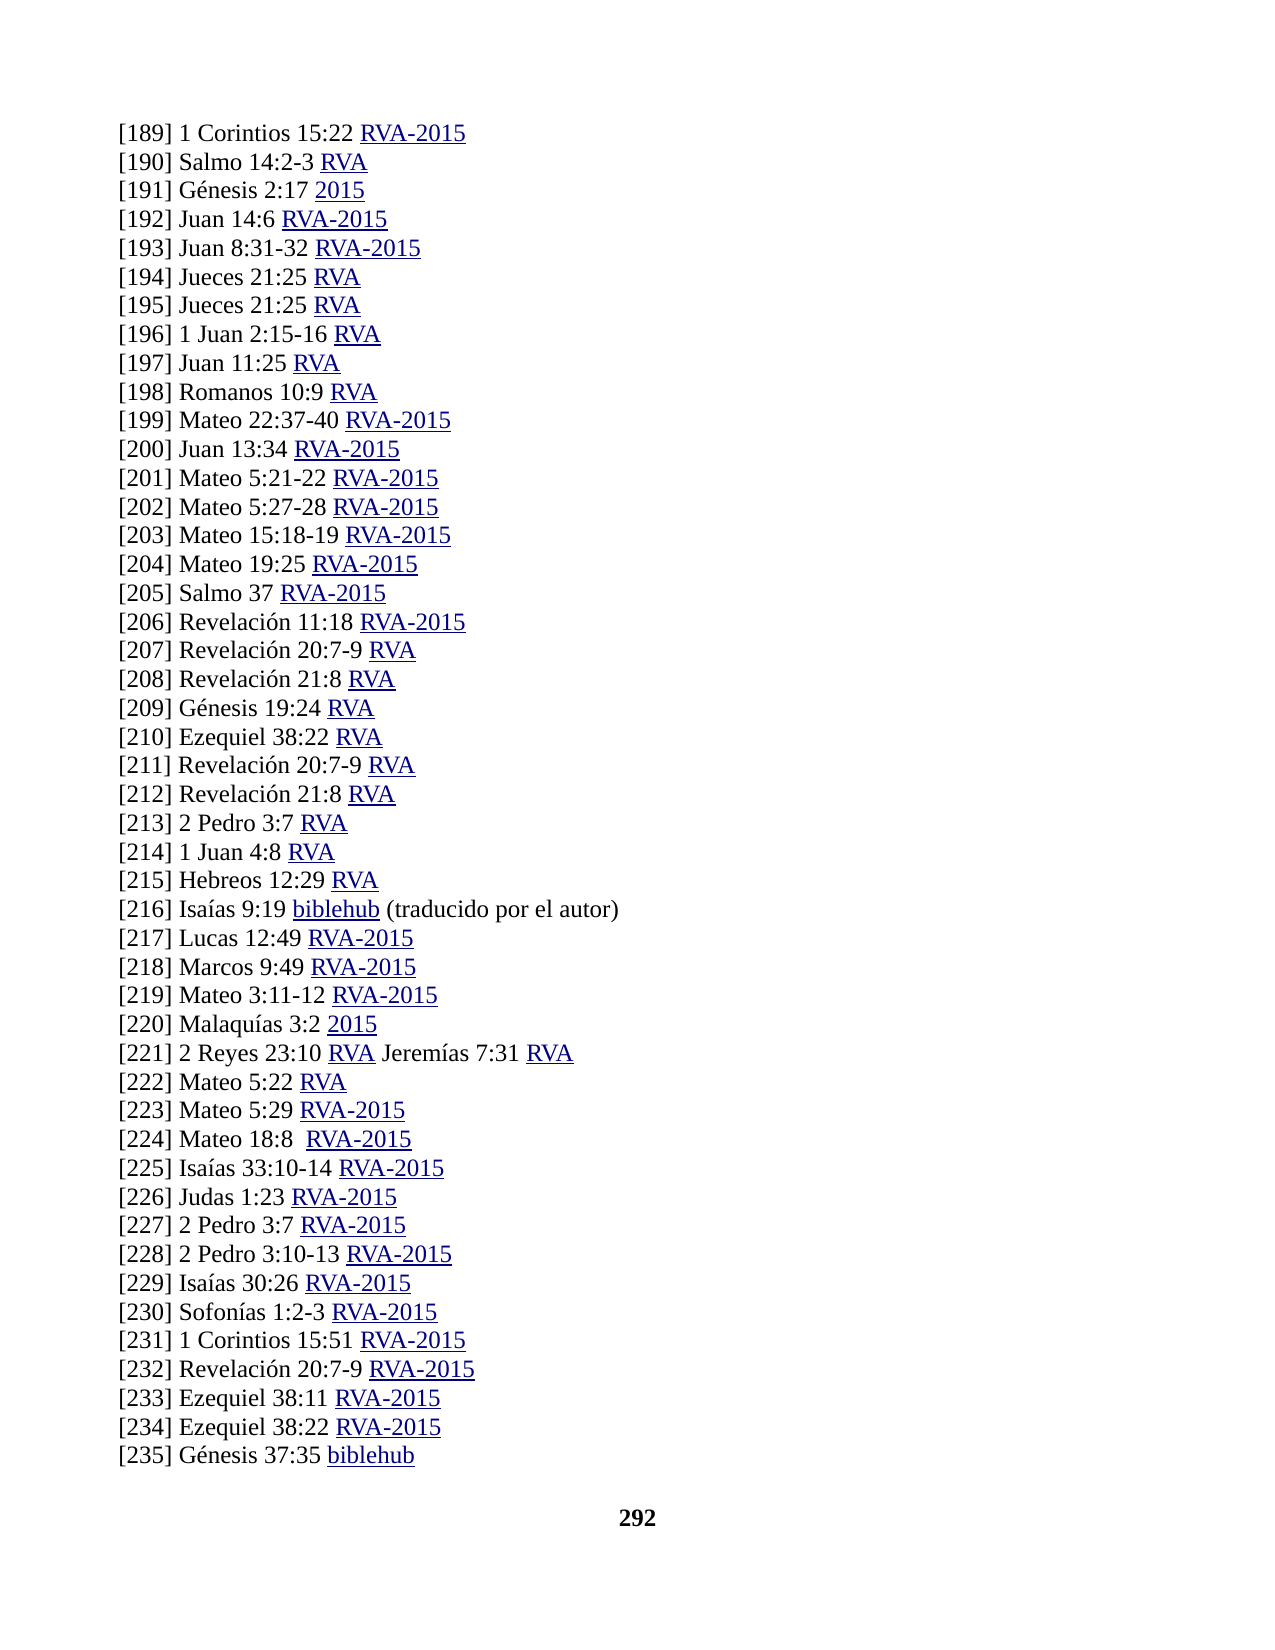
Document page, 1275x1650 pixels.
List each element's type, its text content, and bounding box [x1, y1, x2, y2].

text Revelación 20:7-9 RVA [118, 751, 1157, 779]
text 1 Juan 2:15-16 RVA [118, 319, 1157, 348]
text 2 Pedro 3:7 RVA [118, 808, 1157, 837]
text Revelación 11:18 RVA-2015 [118, 607, 1157, 636]
text Ezequiel 38:22 RVA [118, 722, 1157, 751]
text Mateo 5:27-28 RVA-2015 [118, 492, 1157, 521]
text Judas 1:23 RVA-2015 [118, 1182, 1157, 1211]
text 1 Juan 4:8 RVA [118, 837, 1157, 866]
text Isaías 9:19 biblehub (traducido por el autor) [118, 894, 1157, 923]
text Salmo 37 RVA-2015 [118, 578, 1157, 607]
text Mateo 18:8 RVA-2015 [118, 1124, 1157, 1153]
text Sofonías 1:2-3 RVA-2015 [118, 1297, 1157, 1326]
text Marcos 9:49 RVA-2015 [118, 952, 1157, 981]
text Malaquías 3:2 2015 [118, 1009, 1157, 1038]
text Salmo 14:2-3 RVA [118, 147, 1157, 176]
text Revelación 21:8 RVA [118, 664, 1157, 693]
text 1 Corintios 15:51 RVA-2015 [118, 1326, 1157, 1354]
text Juan 14:6 RVA-2015 [118, 204, 1157, 233]
text Jueces 21:25 RVA [118, 291, 1157, 319]
text Mateo 5:29 RVA-2015 [118, 1096, 1157, 1124]
text Mateo 22:37-40 RVA-2015 [118, 406, 1157, 434]
text 1 Corintios 15:22 RVA-2015 [118, 118, 1157, 147]
text Isaías 30:26 RVA-2015 [118, 1268, 1157, 1297]
text Génesis 2:17 2015 [118, 176, 1157, 204]
text 2 Pedro 3:7 RVA-2015 [118, 1211, 1157, 1239]
text Mateo 5:22 RVA [118, 1067, 1157, 1096]
text Romanos 10:9 RVA [118, 377, 1157, 406]
text 2 Reyes 23:10 RVA Jeremías 7:31 RVA [118, 1038, 1157, 1067]
text Ezequiel 38:11 RVA-2015 [118, 1383, 1157, 1412]
text Isaías 33:10-14 RVA-2015 [118, 1153, 1157, 1182]
text Juan 11:25 RVA [118, 348, 1157, 377]
text Ezequiel 38:22 RVA-2015 [118, 1412, 1157, 1441]
text Mateo 5:21-22 RVA-2015 [118, 463, 1157, 492]
text Jueces 21:25 RVA [118, 262, 1157, 291]
text Génesis 37:35 biblehub [118, 1441, 1157, 1469]
text Revelación 21:8 RVA [118, 779, 1157, 808]
text Hebreos 12:29 RVA [118, 866, 1157, 894]
text Mateo 3:11-12 RVA-2015 [118, 981, 1157, 1009]
text 2 Pedro 3:10-13 RVA-2015 [118, 1239, 1157, 1268]
text Revelación 20:7-9 RVA [118, 636, 1157, 664]
text Mateo 19:25 RVA-2015 [118, 549, 1157, 578]
text Juan 8:31-32 RVA-2015 [118, 233, 1157, 262]
text Revelación 20:7-9 RVA-2015 [118, 1354, 1157, 1383]
text Génesis 19:24 RVA [118, 693, 1157, 722]
text Juan 13:34 RVA-2015 [118, 434, 1157, 463]
text Lucas 12:49 RVA-2015 [118, 923, 1157, 952]
text Mateo 15:18-19 RVA-2015 [118, 521, 1157, 549]
